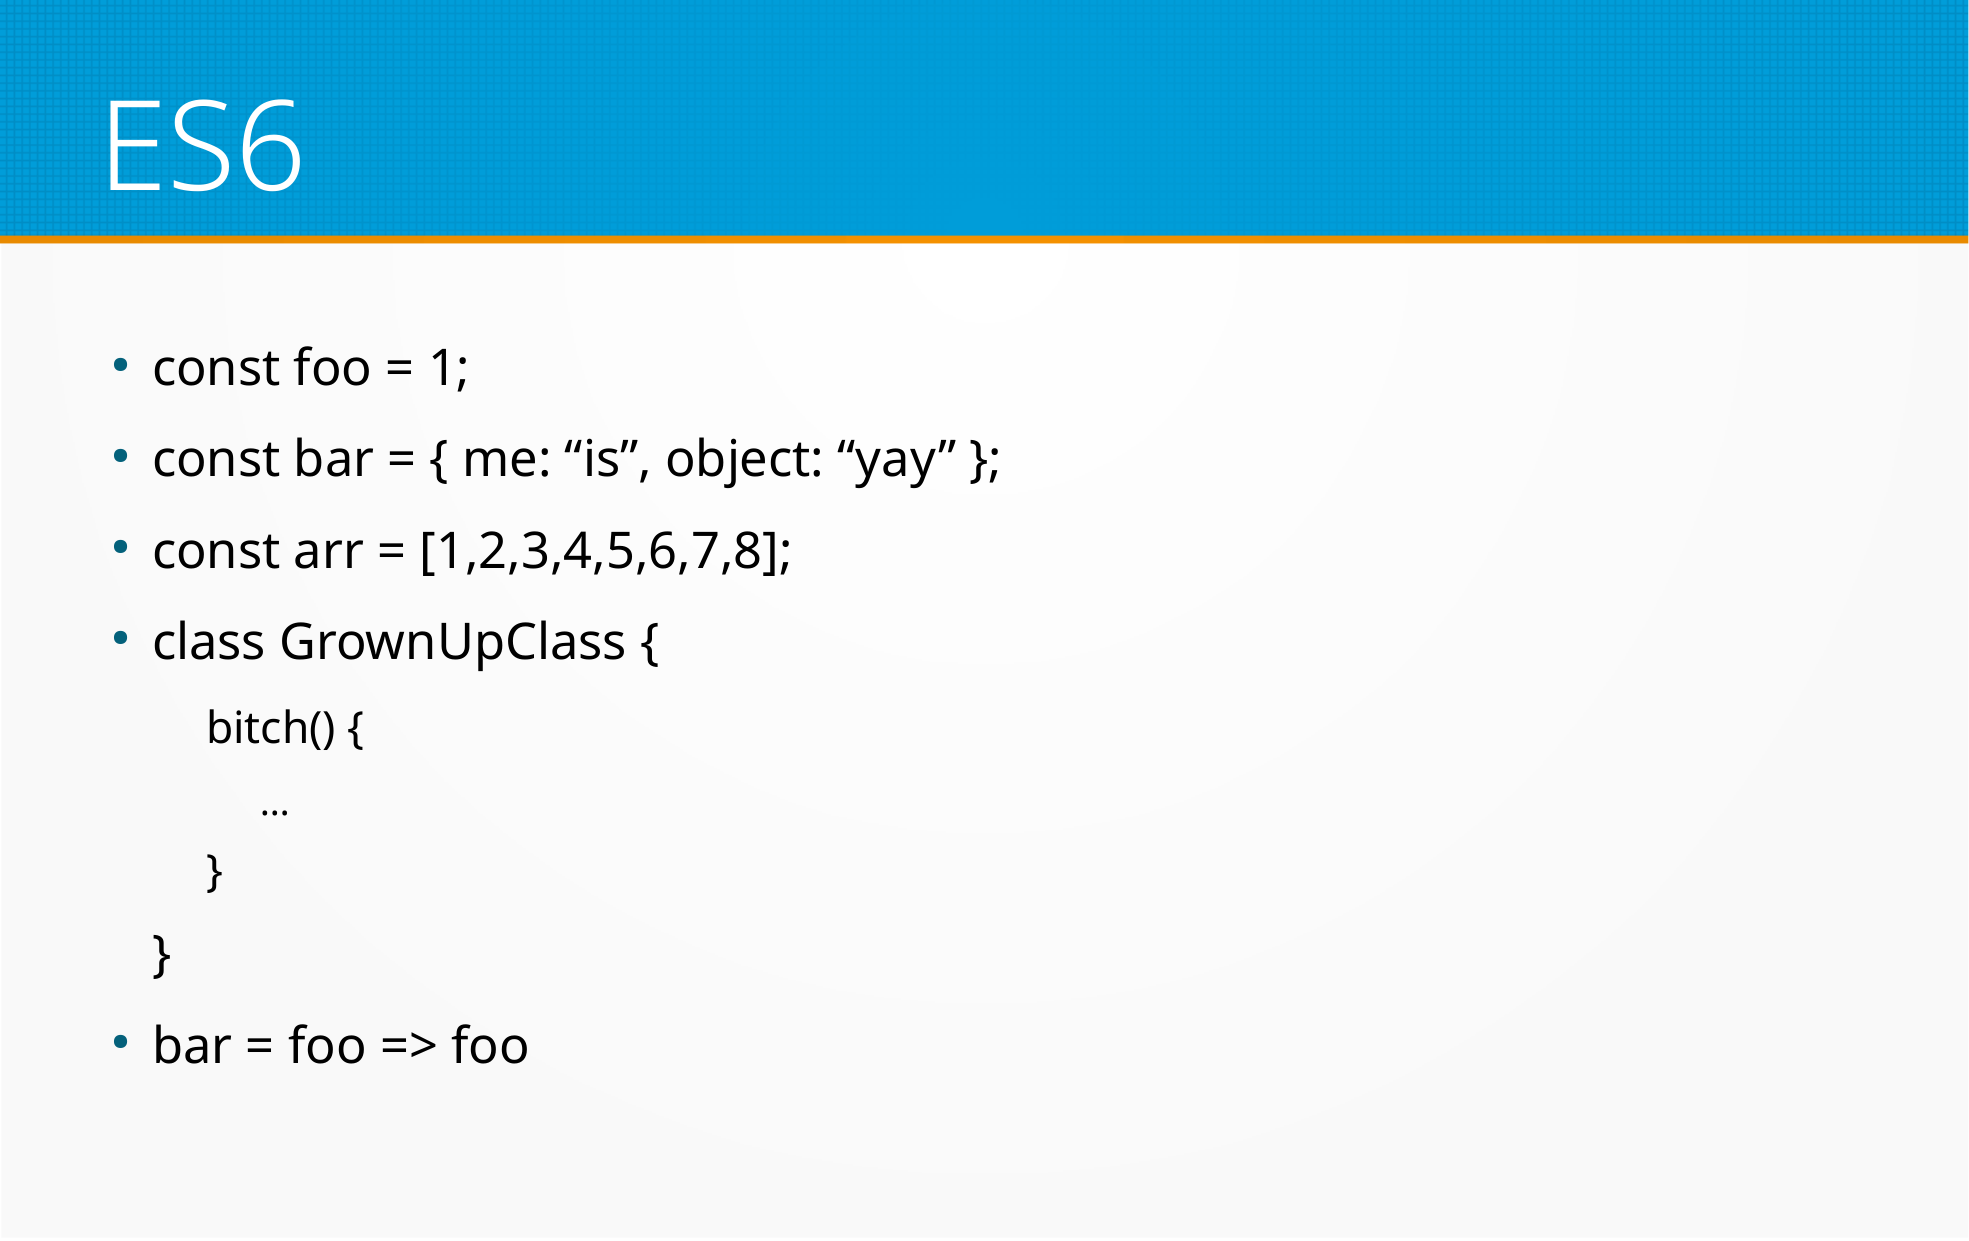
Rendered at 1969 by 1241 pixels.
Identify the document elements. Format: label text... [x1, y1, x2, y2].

title ES6 [98, 19, 1870, 227]
list const foo = 1; const bar = { me: “is”, object: “yay” }; const arr = [1,2,3,4,5,6,7,8]; class GrownUpClass { bitch() { … } } bar = foo => foo [98, 240, 1861, 1081]
picture [0, 236, 1969, 1241]
